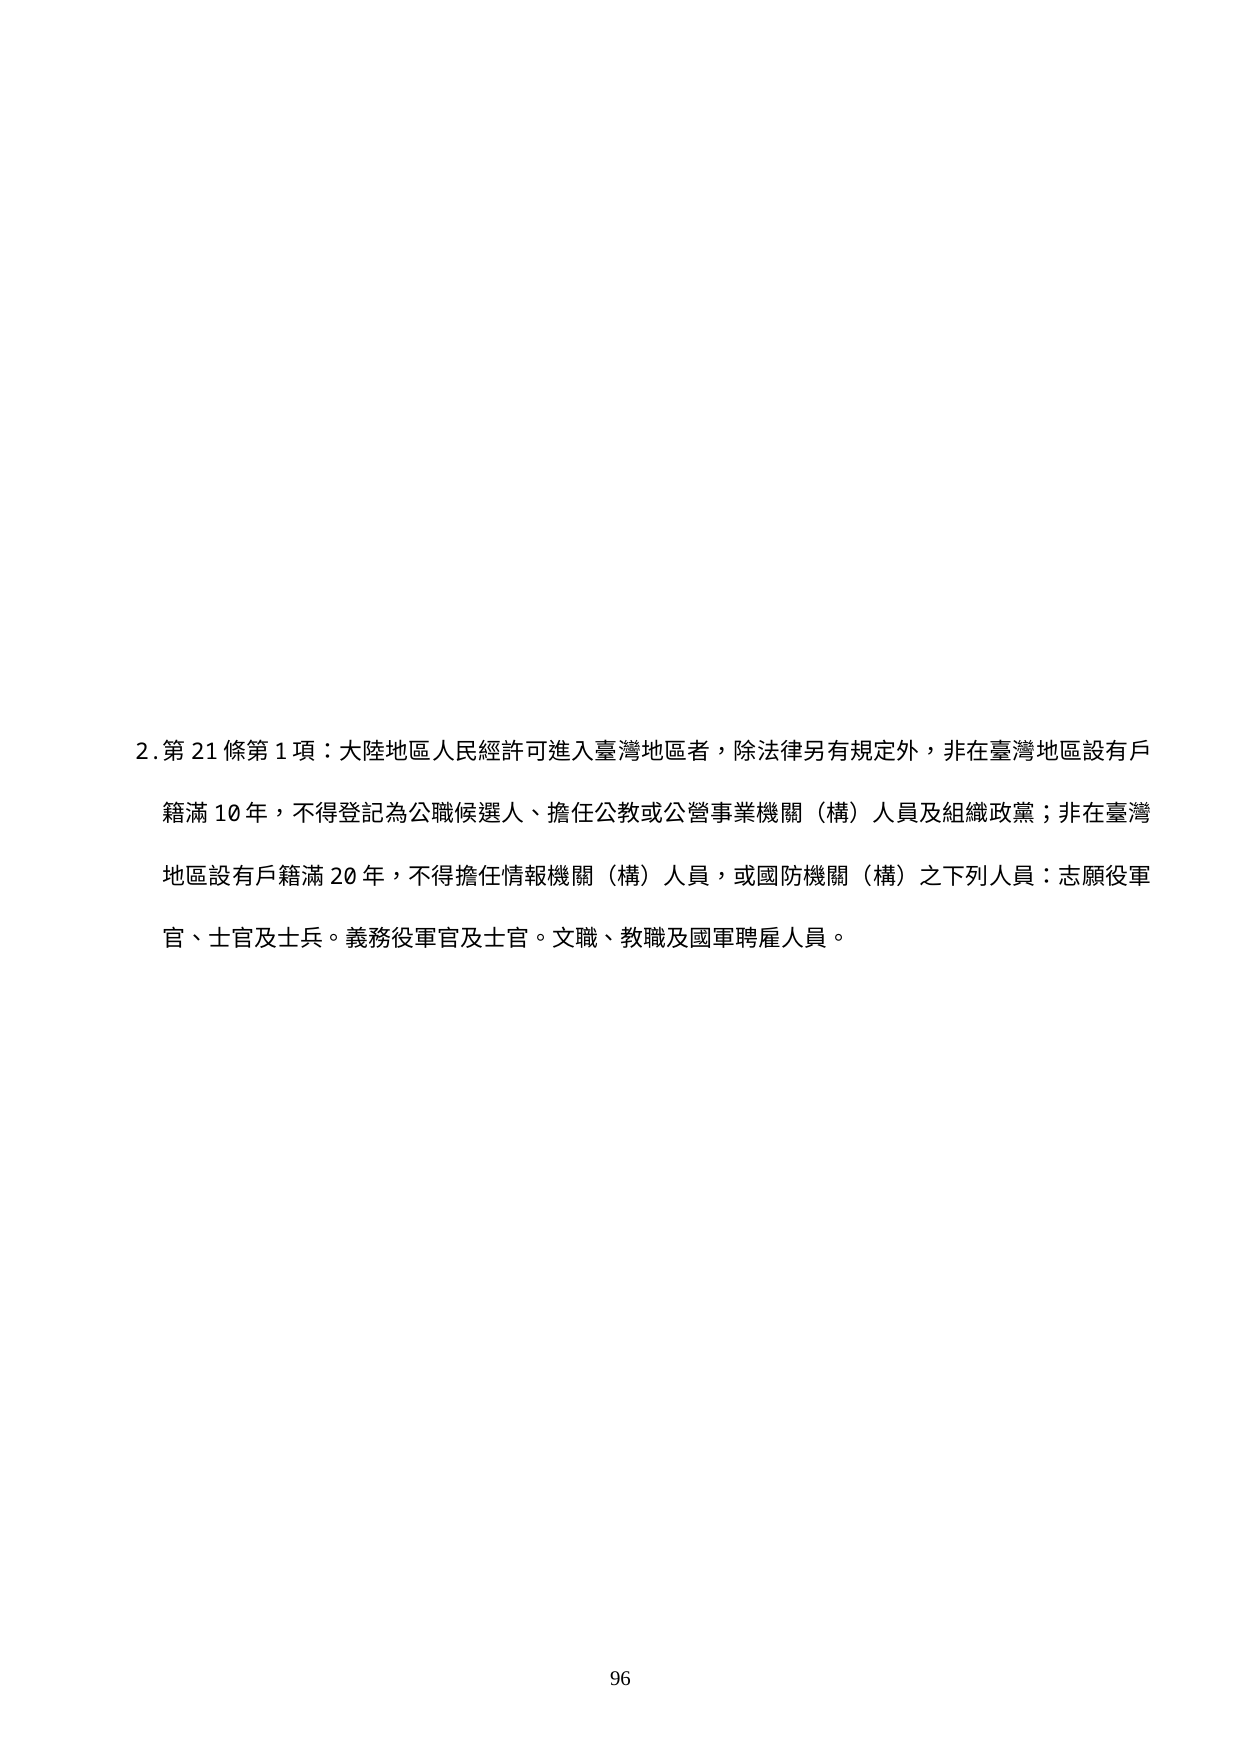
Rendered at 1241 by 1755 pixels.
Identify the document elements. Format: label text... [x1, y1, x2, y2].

text 2.第21條第1項：大陸地區人民經許可進入臺灣地區者，除法律另有規定外，非在臺灣地區設有戶籍滿10年，不得登記為公職候選人、擔任公教或公營事業機關（構）人員及組織政黨；非在臺灣地區設有戶籍滿20年，不得擔任情報機關（構）人員，或國防機關（構）之下列人員：志願役軍官、士官及士兵。義務役軍官及士官。文職、教職及國軍聘雇人員。 [135, 708, 1152, 958]
